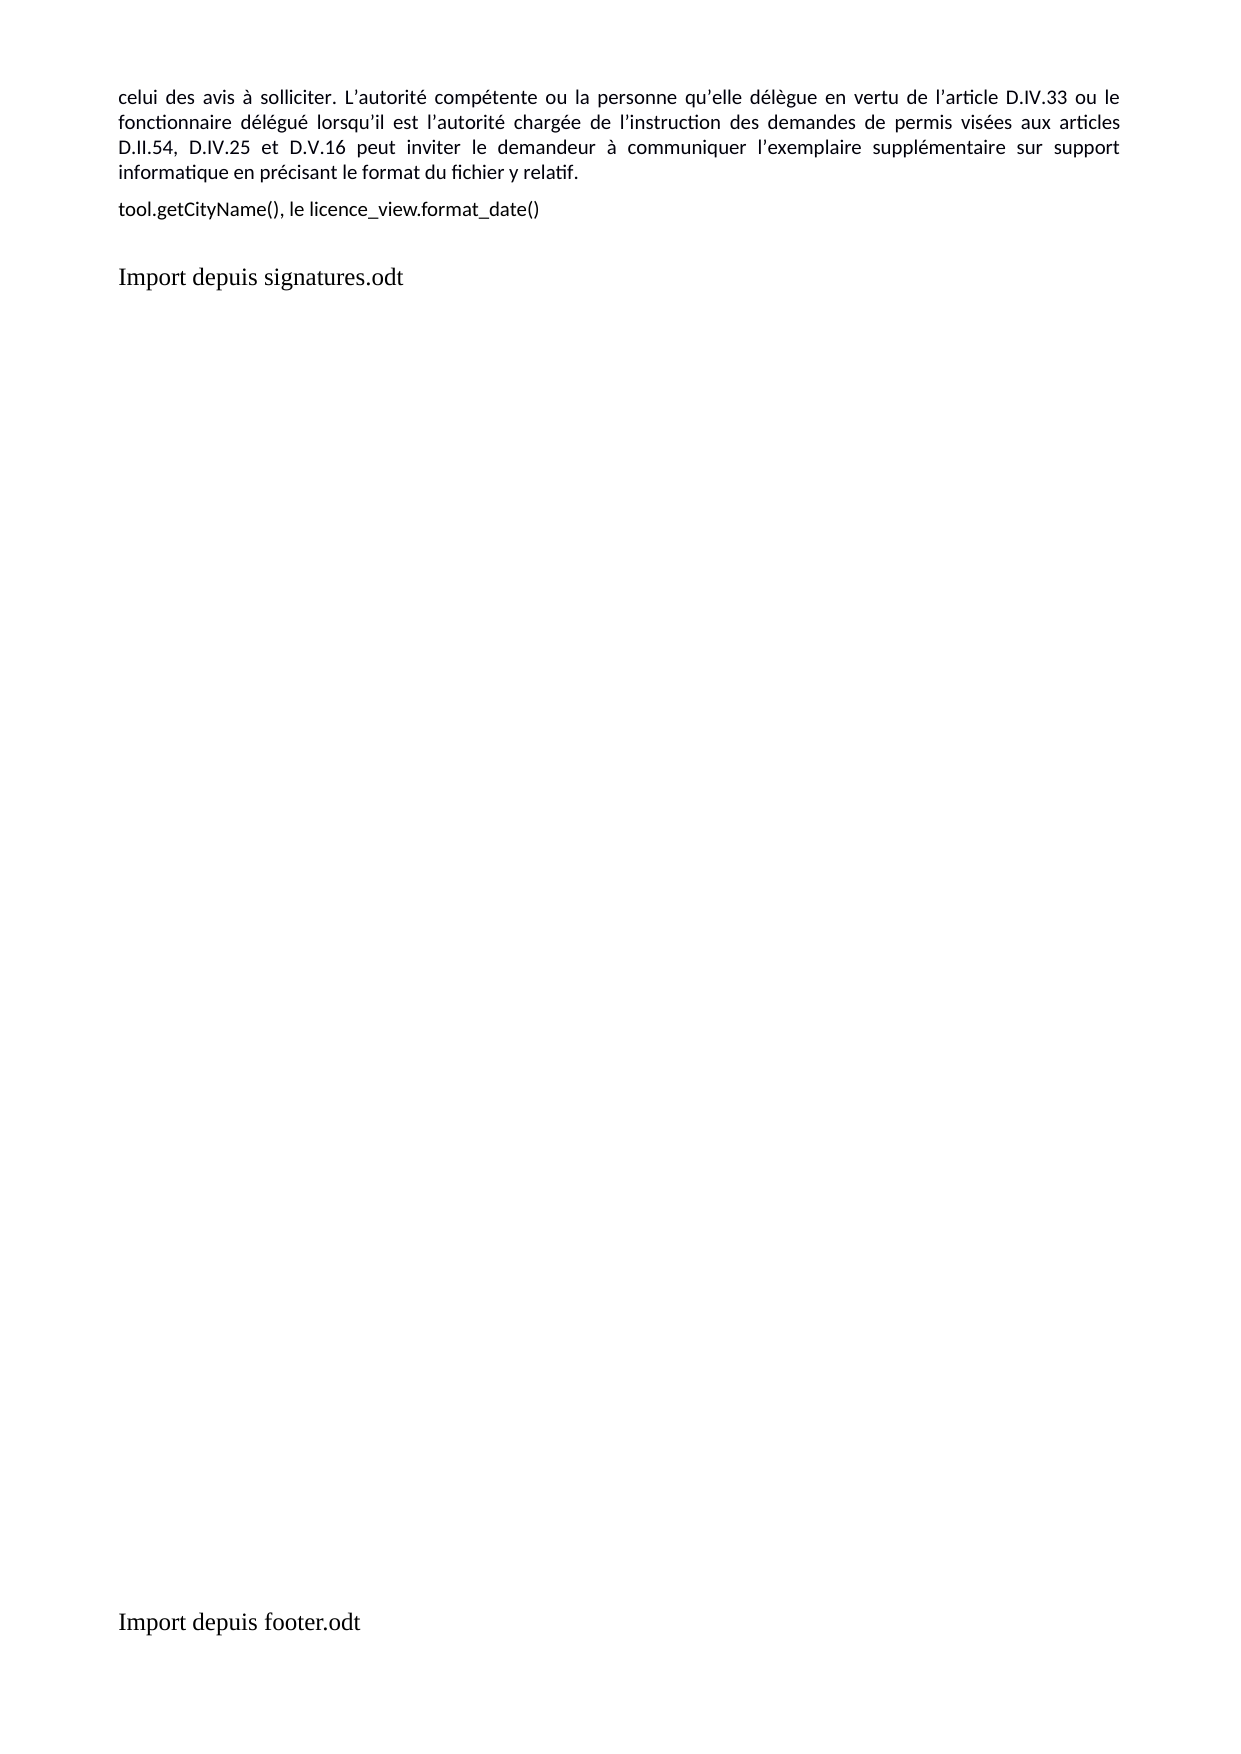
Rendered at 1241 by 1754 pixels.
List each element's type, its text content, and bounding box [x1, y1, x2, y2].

text tool.getCityName(), le licence_view.format_date() [118, 201, 1122, 222]
text celui des avis à solliciter. L’autorité compétente ou la personne qu’elle délègue en vertu de l’article D.IV.33 ou le fonctionnaire délégué lorsqu’il est l’autorité chargée de l’instruction des demandes de permis visées aux articles D.II.54, D.IV.25 et D.V.16 peut inviter le demandeur à communiquer l’exemplaire supplémentaire sur support informatique en précisant le format du fichier y relatif. [118, 89, 1122, 185]
text Import depuis signatures.odt [118, 263, 1122, 291]
